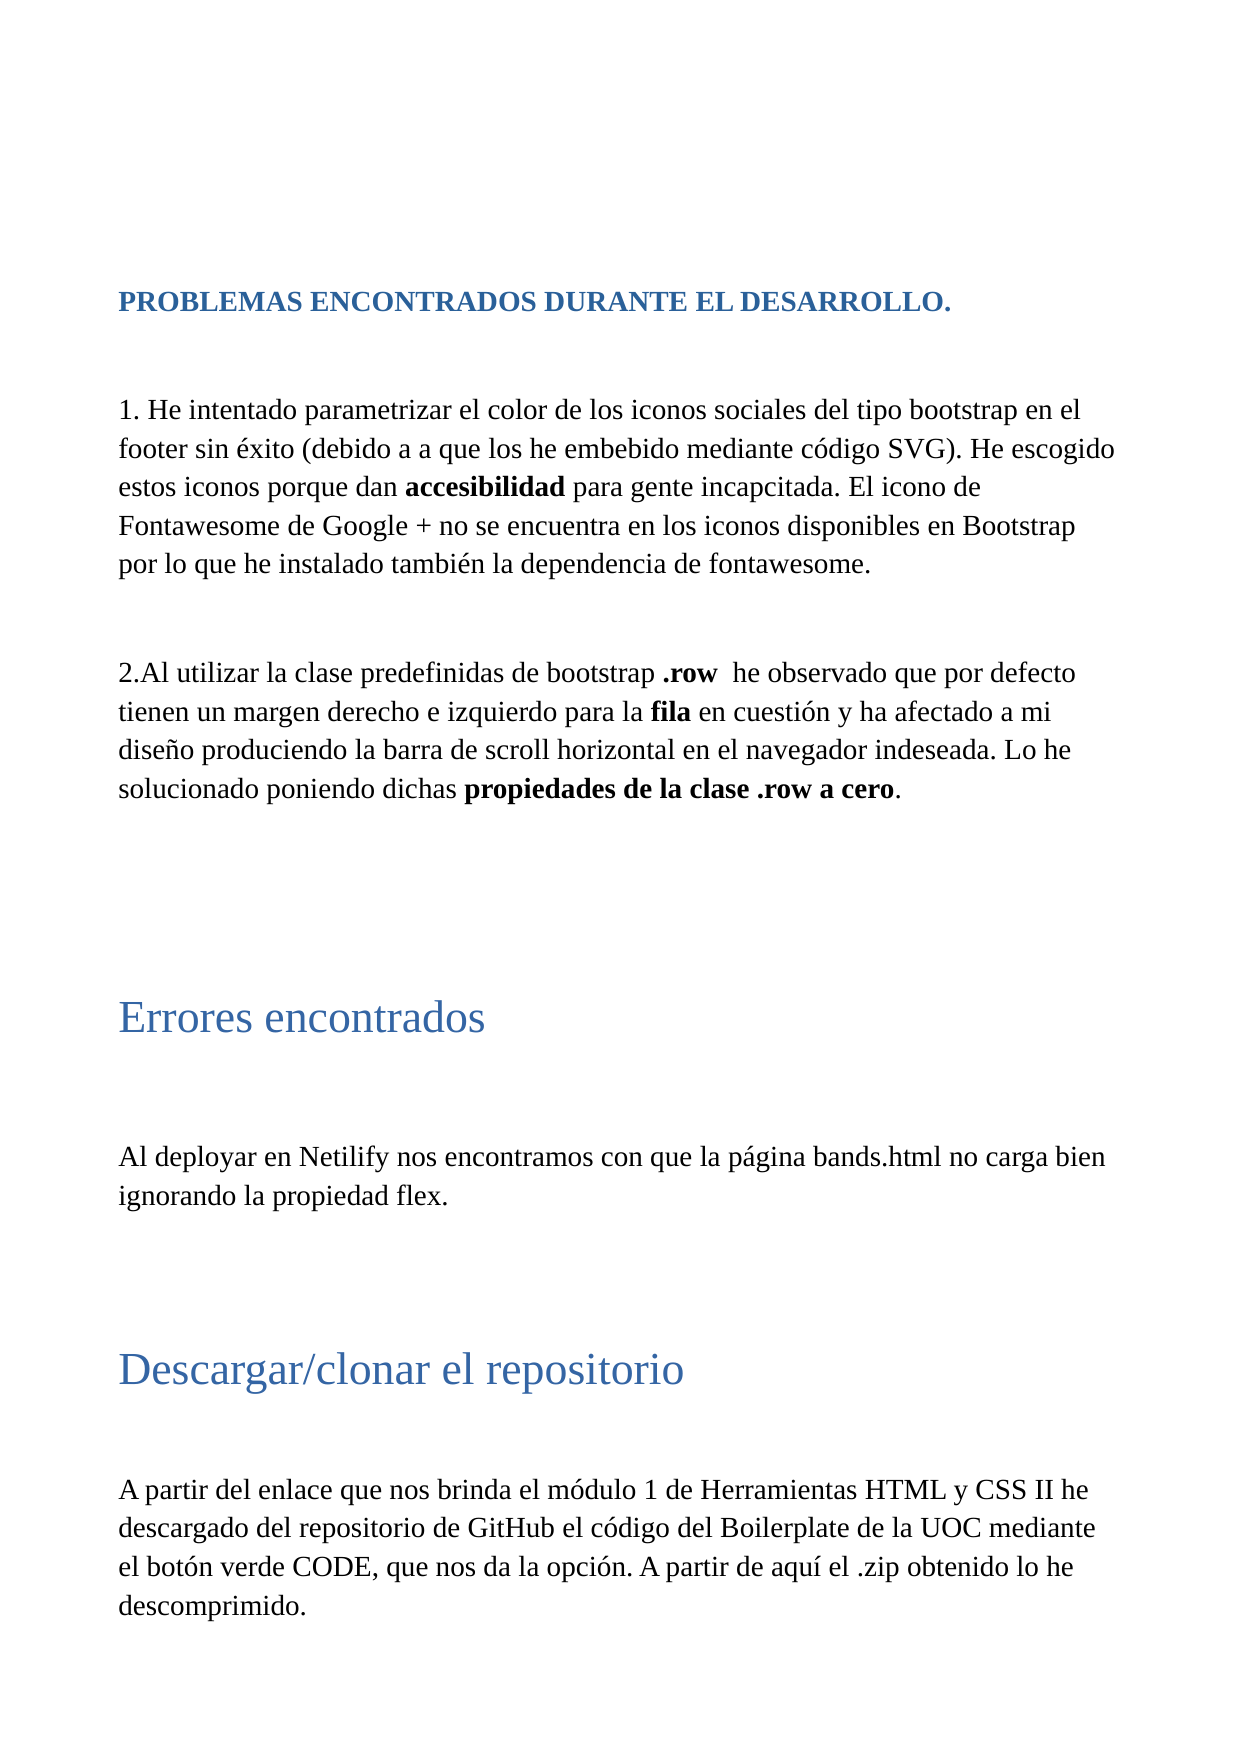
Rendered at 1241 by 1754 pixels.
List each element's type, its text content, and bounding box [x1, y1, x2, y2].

text descomprimido. [118, 1588, 1122, 1621]
text el botón verde CODE, que nos da la opción. A partir de aquí el .zip obtenido lo he [118, 1549, 1122, 1583]
text Descargar/clonar el repositorio [118, 1342, 1122, 1394]
text Al deployar en Netilify nos encontramos con que la página bands.html no carga bien ignorando la propiedad flex. [118, 1139, 1122, 1211]
text PROBLEMAS ENCONTRADOS DURANTE EL DESARROLLO. [118, 284, 1122, 318]
text 1. He intentado parametrizar el color de los iconos sociales del tipo bootstrap en el footer sin éxito (debido a a que los he embebido mediante código SVG). He escogido estos iconos porque dan accesibilidad para gente incapcitada. El icono de Fontawesome de Google + no se encuentra en los iconos disponibles en Bootstrap por lo que he instalado también la dependencia de fontawesome. [118, 392, 1122, 580]
text 2.Al utilizar la clase predefinidas de bootstrap .row he observado que por defecto tienen un margen derecho e izquierdo para la fila en cuestión y ha afectado a mi diseño produciendo la barra de scroll horizontal en el navegador indeseada. Lo he solucionado poniendo dichas propiedades de la clase .row a cero. [118, 655, 1122, 804]
text A partir del enlace que nos brinda el módulo 1 de Herramientas HTML y CSS II he [118, 1472, 1122, 1506]
text Errores encontrados [118, 990, 1122, 1042]
text descargado del repositorio de GitHub el código del Boilerplate de la UOC mediante [118, 1511, 1122, 1544]
